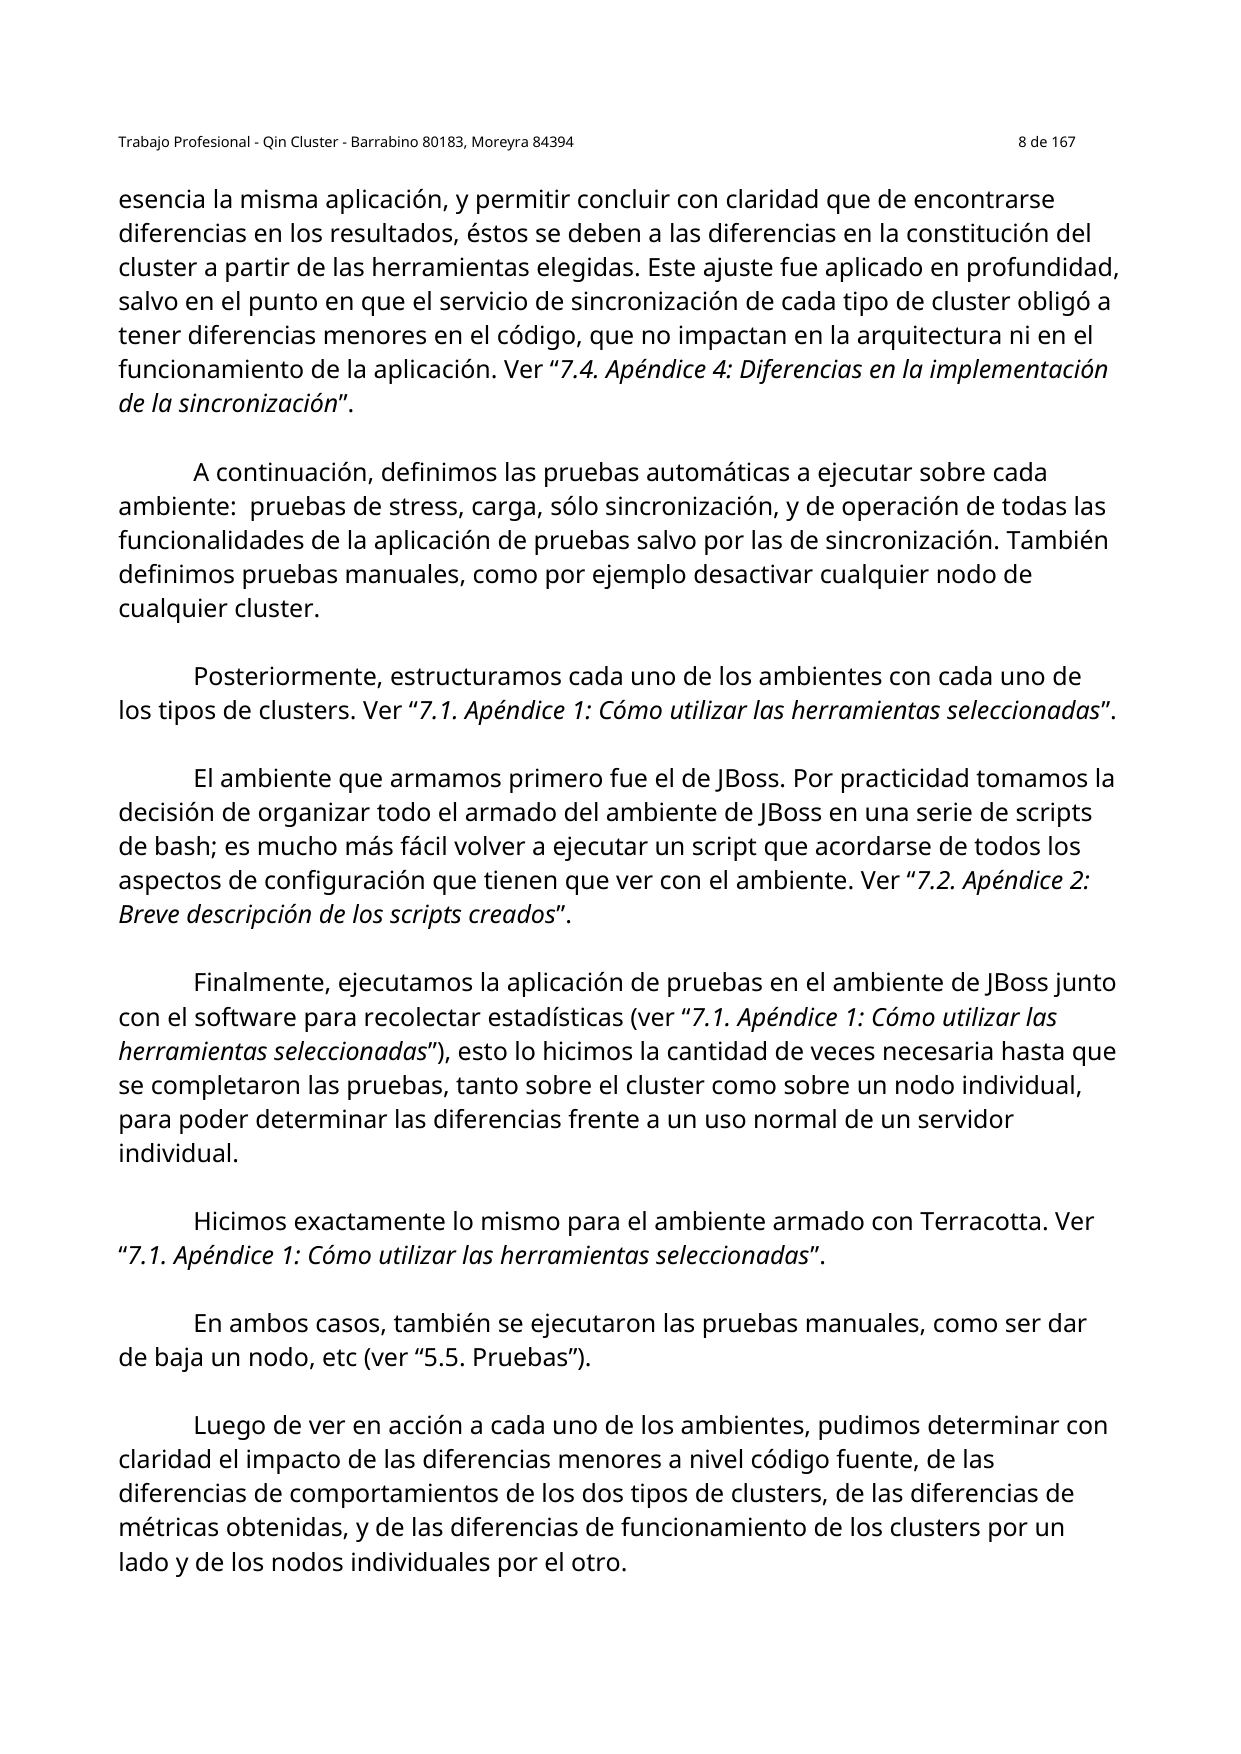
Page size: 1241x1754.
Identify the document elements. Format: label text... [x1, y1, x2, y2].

text En ambos casos, también se ejecutaron las pruebas manuales, como ser dar de baja un nodo, etc (ver “5.5. Pruebas”). [118, 1306, 1122, 1374]
text El ambiente que armamos primero fue el de JBoss. Por practicidad tomamos la decisión de organizar todo el armado del ambiente de JBoss en una serie de scripts de bash; es mucho más fácil volver a ejecutar un script que acordarse de todos los aspectos de configuración que tienen que ver con el ambiente. Ver “7.2. Apéndice 2: Breve descripción de los scripts creados”. [118, 761, 1122, 931]
text esencia la misma aplicación, y permitir concluir con claridad que de encontrarse diferencias en los resultados, éstos se deben a las diferencias en la constitución del cluster a partir de las herramientas elegidas. Este ajuste fue aplicado en profundidad, salvo en el punto en que el servicio de sincronización de cada tipo de cluster obligó a tener diferencias menores en el código, que no impactan en la arquitectura ni en el funcionamiento de la aplicación. Ver “7.4. Apéndice 4: Diferencias en la implementación de la sincronización”. [118, 182, 1122, 420]
text Finalmente, ejecutamos la aplicación de pruebas en el ambiente de JBoss junto con el software para recolectar estadísticas (ver “7.1. Apéndice 1: Cómo utilizar las herramientas seleccionadas”), esto lo hicimos la cantidad de veces necesaria hasta que se completaron las pruebas, tanto sobre el cluster como sobre un nodo individual, para poder determinar las diferencias frente a un uso normal de un servidor individual. [118, 965, 1122, 1169]
text Luego de ver en acción a cada uno de los ambientes, pudimos determinar con claridad el impacto de las diferencias menores a nivel código fuente, de las diferencias de comportamientos de los dos tipos de clusters, de las diferencias de métricas obtenidas, y de las diferencias de funcionamiento de los clusters por un lado y de los nodos individuales por el otro. [118, 1408, 1122, 1578]
text Hicimos exactamente lo mismo para el ambiente armado con Terracotta. Ver “7.1. Apéndice 1: Cómo utilizar las herramientas seleccionadas”. [118, 1203, 1122, 1272]
text A continuación, definimos las pruebas automáticas a ejecutar sobre cada ambiente: pruebas de stress, carga, sólo sincronización, y de operación de todas las funcionalidades de la aplicación de pruebas salvo por las de sincronización. También definimos pruebas manuales, como por ejemplo desactivar cualquier nodo de cualquier cluster. [118, 454, 1122, 624]
text Posteriormente, estructuramos cada uno de los ambientes con cada uno de los tipos de clusters. Ver “7.1. Apéndice 1: Cómo utilizar las herramientas seleccionadas”. [118, 658, 1122, 727]
